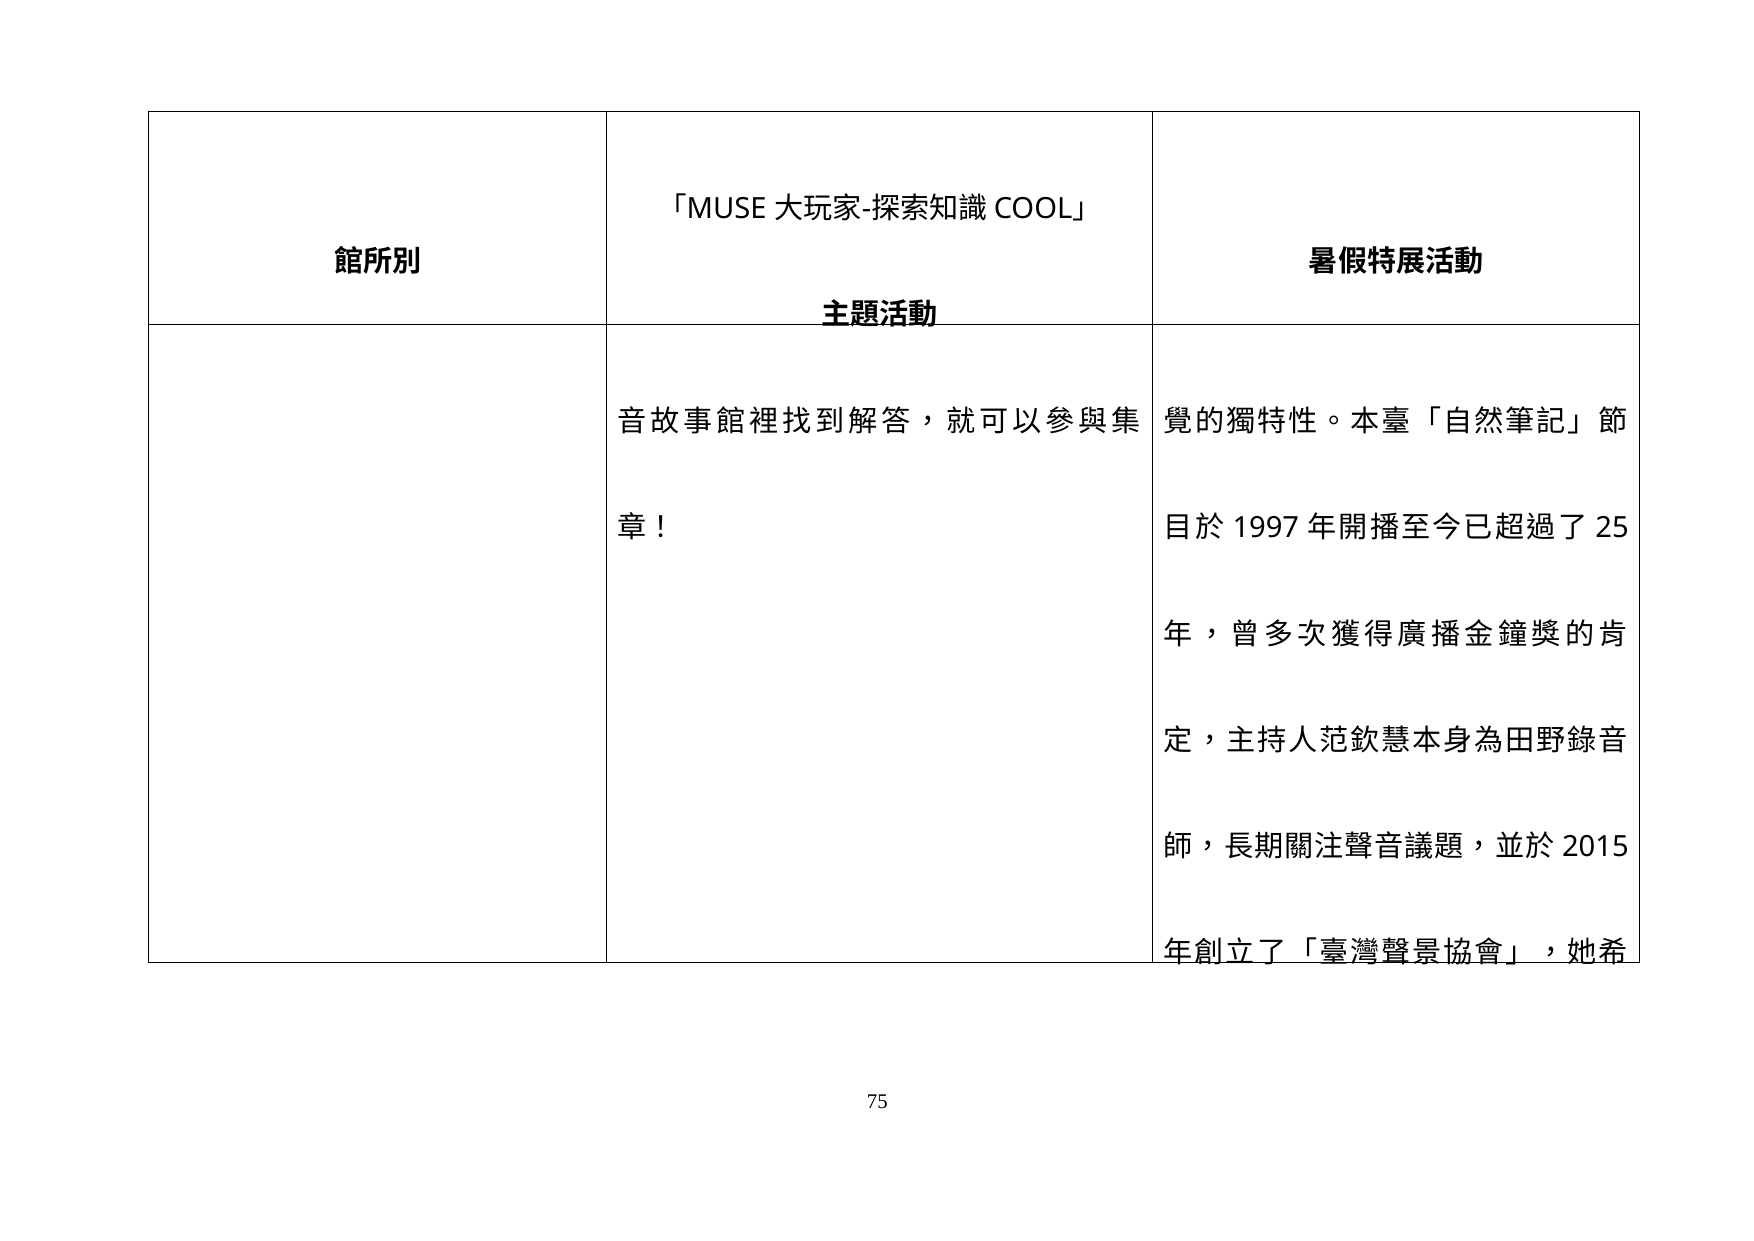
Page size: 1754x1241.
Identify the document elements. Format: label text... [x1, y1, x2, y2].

table_cell 覺的獨特性。本臺「自然筆記」節目於1997年開播至今已超過了25年，曾多次獲得廣播金鐘獎的肯定，主持人范欽慧本身為田野錄音師，長期關注聲音議題，並於2015年創立了「臺灣聲景協會」，她希 [1153, 325, 1639, 962]
table_header ｢MUSE 大玩家-探索知識COOL｣ 主題活動 [607, 112, 1152, 324]
table_cell [149, 325, 606, 962]
table_cell 音故事館裡找到解答，就可以參與集章！ [607, 325, 1152, 962]
table_header 暑假特展活動 [1153, 112, 1639, 324]
table_header 館所別 [149, 112, 606, 324]
